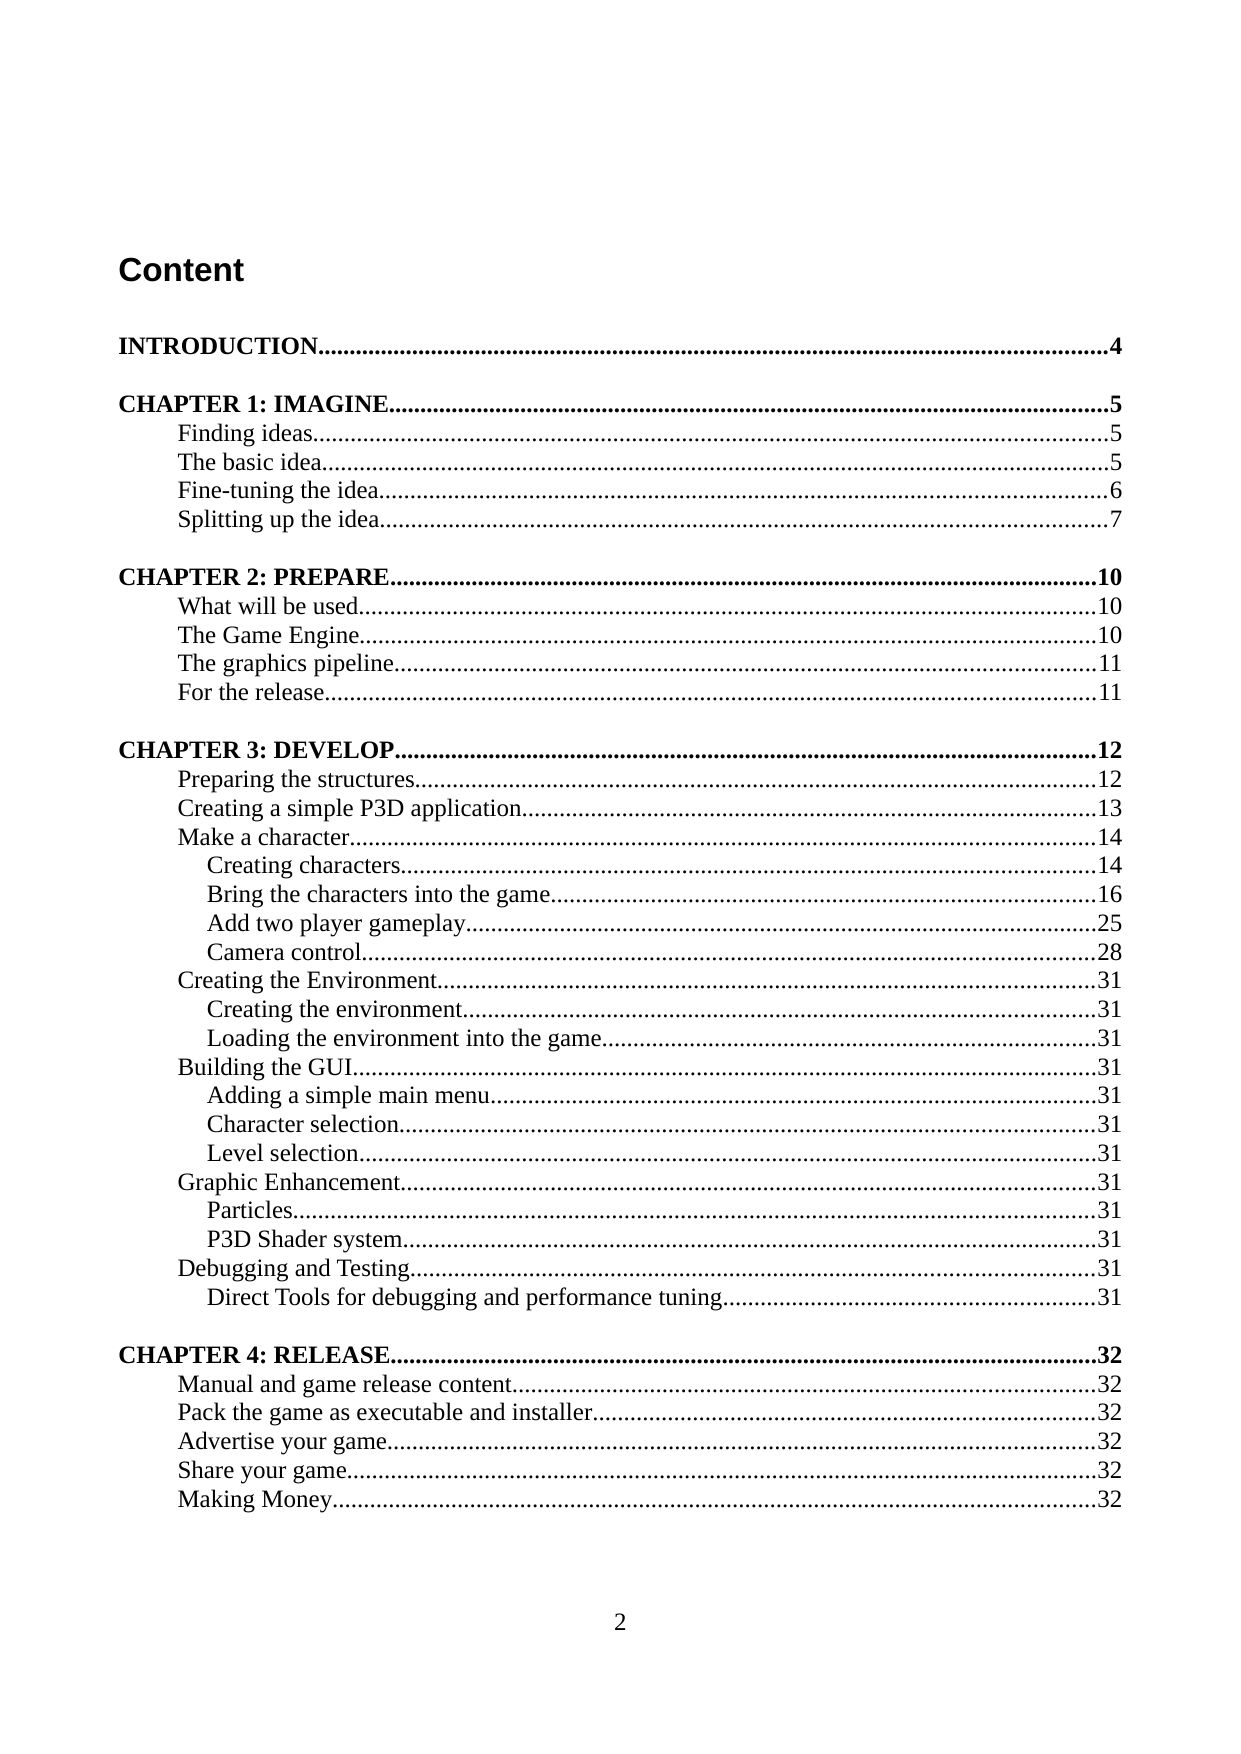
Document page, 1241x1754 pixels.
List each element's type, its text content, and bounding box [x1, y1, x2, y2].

text Pack the game as executable and installer 32 [177, 1397, 1122, 1426]
text Fine-tuning the idea 6 [177, 475, 1122, 504]
text Share your game 32 [177, 1455, 1122, 1484]
text Graphic Enhancement 31 [177, 1167, 1122, 1196]
text The graphics pipeline 11 [177, 648, 1122, 677]
text Loading the environment into the game 31 [207, 1023, 1122, 1052]
text Creating the Environment 31 [177, 966, 1122, 994]
text Character selection 31 [207, 1109, 1122, 1138]
text Particles 31 [207, 1196, 1122, 1224]
text Make a character 14 [177, 822, 1122, 851]
text Making Money 32 [177, 1484, 1122, 1512]
text Preparing the structures 12 [177, 764, 1122, 793]
text Building the GUI 31 [177, 1052, 1122, 1081]
text Level selection 31 [207, 1138, 1122, 1167]
text Advertise your game 32 [177, 1426, 1122, 1455]
text Chapter 1: Imagine 5 [118, 389, 1122, 418]
text Chapter 3: Develop 12 [118, 736, 1122, 764]
text Adding a simple main menu 31 [207, 1081, 1122, 1109]
text For the release 11 [177, 677, 1122, 706]
text Finding ideas 5 [177, 418, 1122, 447]
text Creating a simple P3D application 13 [177, 793, 1122, 822]
text Bring the characters into the game 16 [207, 879, 1122, 908]
text Camera control 28 [207, 937, 1122, 966]
text P3D Shader system 31 [207, 1224, 1122, 1253]
text Introduction 4 [118, 331, 1122, 359]
text Chapter 2: Prepare 10 [118, 562, 1122, 591]
text The Game Engine 10 [177, 620, 1122, 648]
text Splitting up the idea 7 [177, 504, 1122, 533]
subtitle Content [118, 250, 1122, 289]
text The basic idea 5 [177, 447, 1122, 475]
text Debugging and Testing 31 [177, 1253, 1122, 1282]
text Manual and game release content 32 [177, 1369, 1122, 1397]
text Add two player gameplay 25 [207, 908, 1122, 937]
text Creating characters 14 [207, 851, 1122, 879]
text What will be used 10 [177, 591, 1122, 620]
text Creating the environment 31 [207, 994, 1122, 1023]
text Chapter 4: Release 32 [118, 1340, 1122, 1369]
text Direct Tools for debugging and performance tuning 31 [207, 1282, 1122, 1311]
